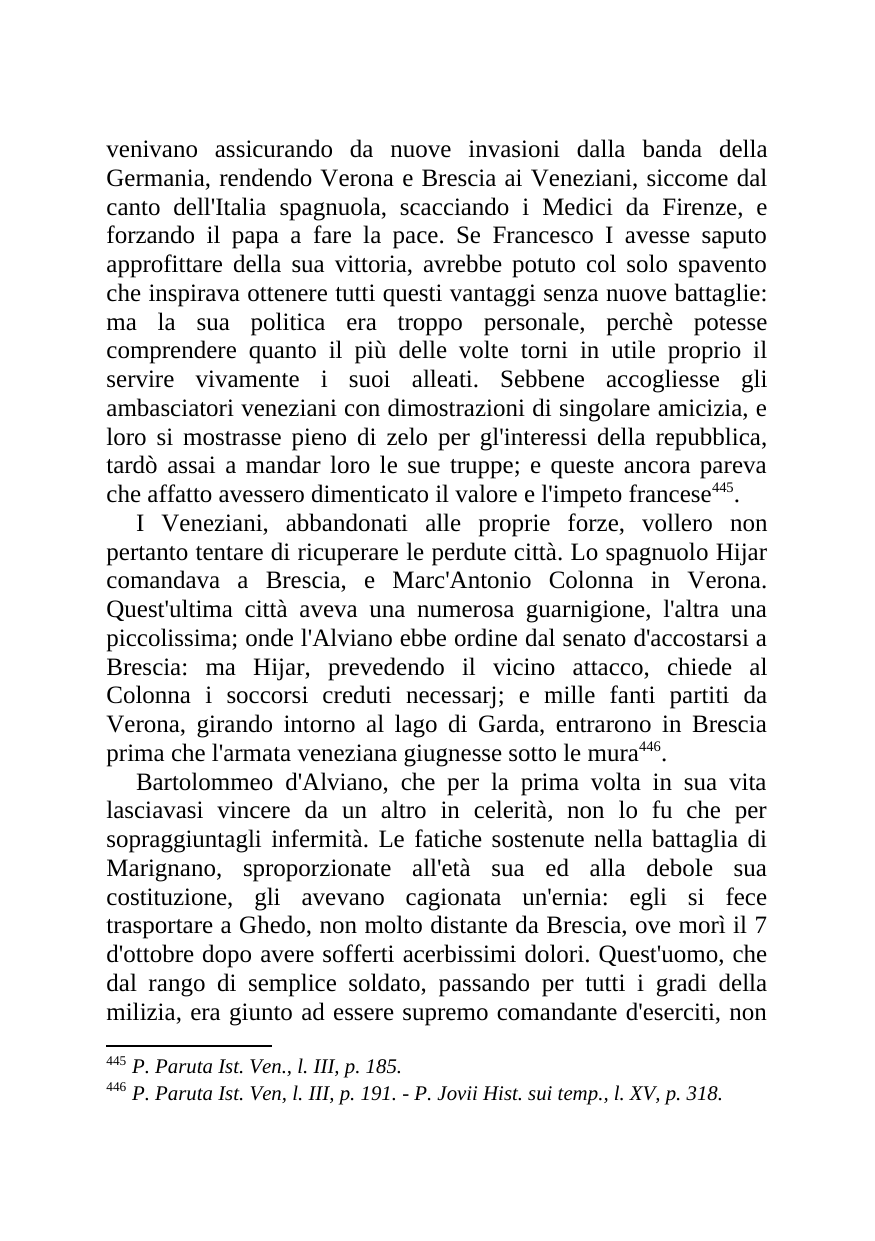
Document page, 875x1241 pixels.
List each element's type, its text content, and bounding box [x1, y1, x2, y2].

text venivano assicurando da nuove invasioni dalla banda della Germania, rendendo Verona e Brescia ai Veneziani, siccome dal canto dell'Italia spagnuola, scacciando i Medici da Firenze, e forzando il papa a fare la pace. Se Francesco I avesse saputo approfittare della sua vittoria, avrebbe potuto col solo spavento che inspirava ottenere tutti questi vantaggi senza nuove battaglie: ma la sua politica era troppo personale, perchè potesse comprendere quanto il più delle volte torni in utile proprio il servire vivamente i suoi alleati. Sebbene accogliesse gli ambasciatori veneziani con dimostrazioni di singolare amicizia, e loro si mostrasse pieno di zelo per gl'interessi della repubblica, tardò assai a mandar loro le sue truppe; e queste ancora pareva che affatto avessero dimenticato il valore e l'impeto francese. [106, 134, 768, 508]
text P. Paruta Ist. Ven, l. III, p. 191. - P. Jovii Hist. sui temp., l. XV, p. 318. [106, 1079, 768, 1105]
text Bartolommeo d'Alviano, che per la prima volta in sua vita lasciavasi vincere da un altro in celerità, non lo fu che per sopraggiuntagli infermità. Le fatiche sostenute nella battaglia di Marignano, sproporzionate all'età sua ed alla debole sua costituzione, gli avevano cagionata un'ernia: egli si fece trasportare a Ghedo, non molto distante da Brescia, ove morì il 7 d'ottobre dopo avere sofferti acerbissimi dolori. Quest'uomo, che dal rango di semplice soldato, passando per tutti i gradi della milizia, era giunto ad essere supremo comandante d'eserciti, non [106, 767, 768, 1026]
text P. Paruta Ist. Ven., l. III, p. 185. [106, 1052, 768, 1079]
text I Veneziani, abbandonati alle proprie forze, vollero non pertanto tentare di ricuperare le perdute città. Lo spagnuolo Hijar comandava a Brescia, e Marc'Antonio Colonna in Verona. Quest'ultima città aveva una numerosa guarnigione, l'altra una piccolissima; onde l'Alviano ebbe ordine dal senato d'accostarsi a Brescia: ma Hijar, prevedendo il vicino attacco, chiede al Colonna i soccorsi creduti necessarj; e mille fanti partiti da Verona, girando intorno al lago di Garda, entrarono in Brescia prima che l'armata veneziana giugnesse sotto le mura. [106, 508, 768, 767]
